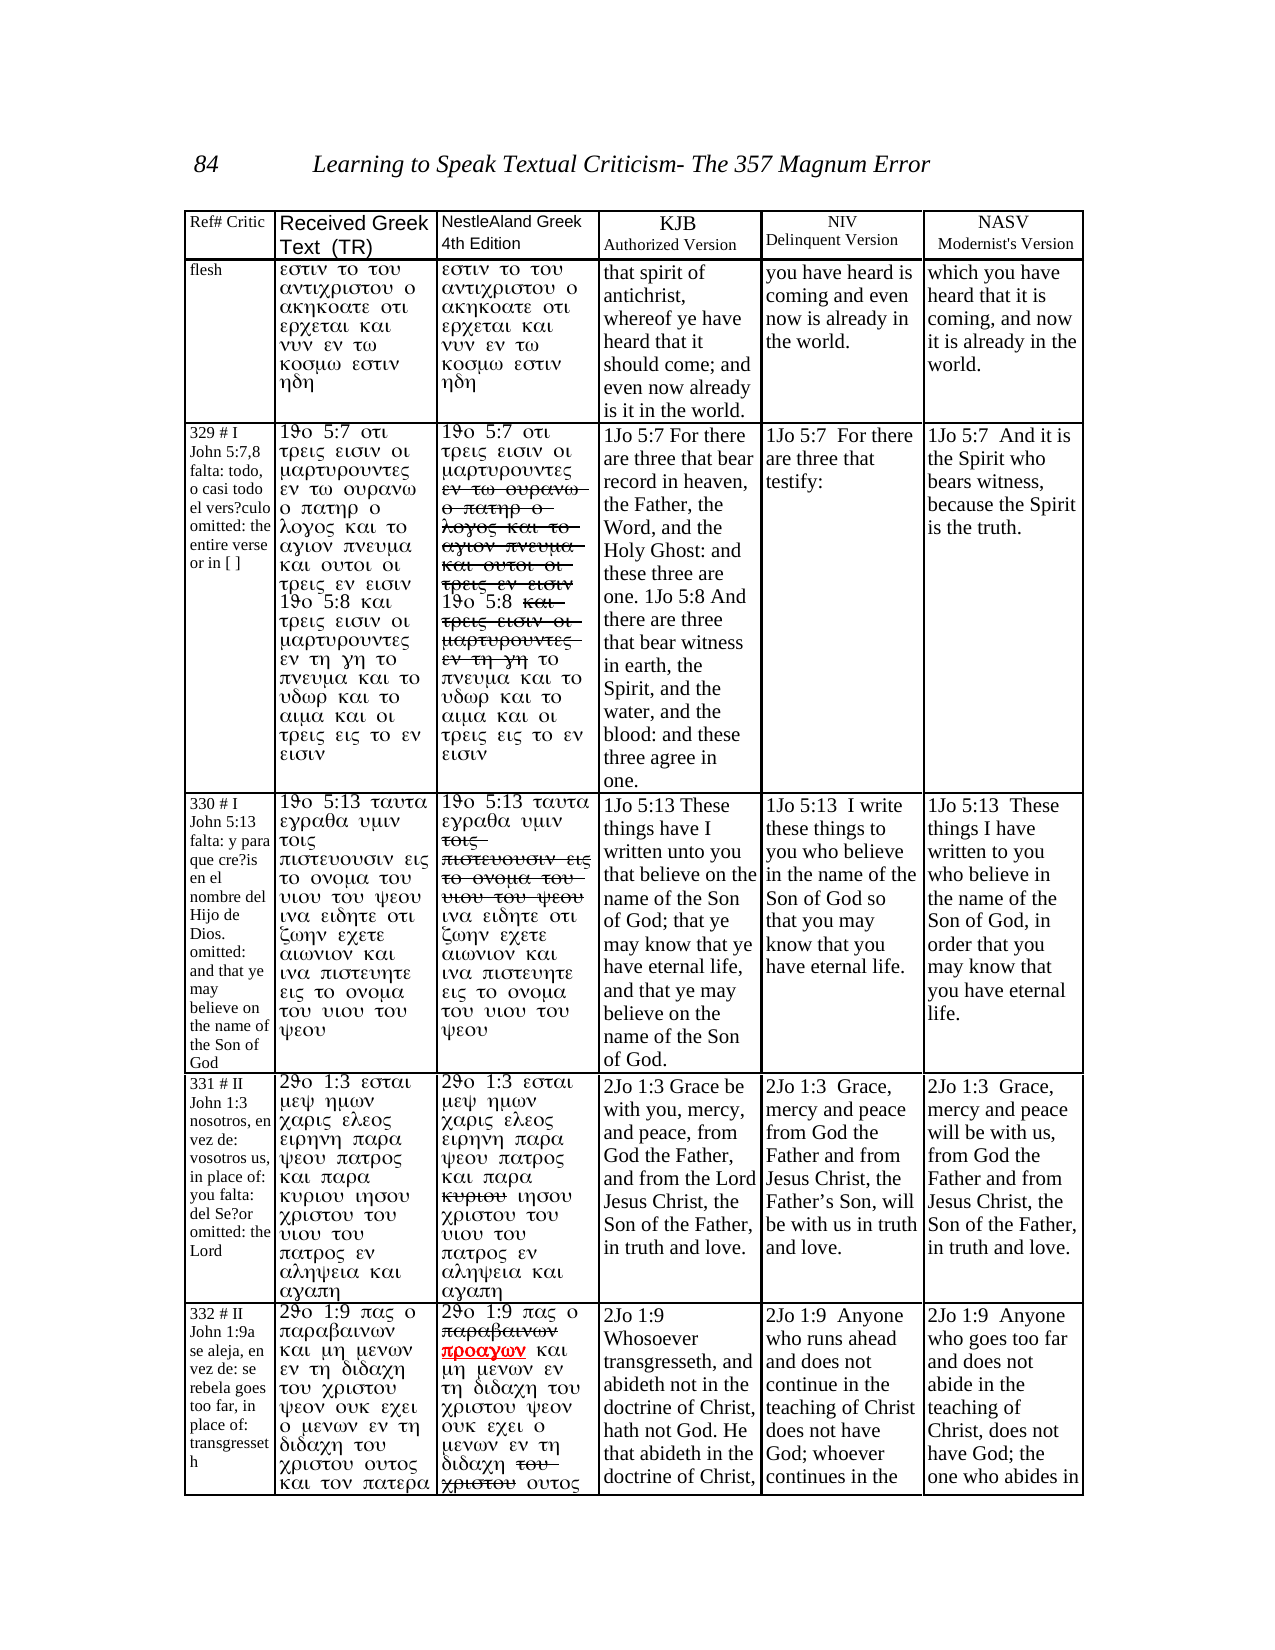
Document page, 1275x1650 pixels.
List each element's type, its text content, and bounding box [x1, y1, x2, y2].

table_cell 1Jo 5:7 oti treiV eisin oi marturounteV en tw ouranw o pathr o logoV kai to agion pneuma kai outoi oi treiV en eisin 1Jo 5:8 kai treiV eisin oi marturounteV en th gh to pneuma kai to udwr kai to aima kai oi treiV eiV to en eisin [438, 424, 598, 792]
table_cell 2Jo 1:3 estai mey hmwn cariV eleoV eirhnh para yeou patroV kai para kuriou ihsou cristou tou uiou tou patroV en alhyeia kai agaph [438, 1075, 598, 1302]
table_cell estin to tou anticristou o akhkoate oti ercetai kai nun en tw kosmw estin hdh [438, 261, 598, 422]
table_cell that spirit of antichrist, whereof ye have heard that it should come; and even now already is it in the world. [600, 261, 760, 422]
table_cell 2Jo 1:9 Anyone who goes too far and does not abide in the teaching of Christ, does not have God; the one who abides in [925, 1304, 1082, 1494]
table_header NASV Modernist's Version [925, 212, 1082, 258]
table_cell 2Jo 1:9 paV o parabainwn kai mh menwn en th didach tou cristou yeon ouk ecei o menwn en th didach tou cristou outoV kai ton patera [276, 1304, 436, 1494]
table_header NIV Delinquent Version [763, 212, 922, 258]
table_cell 1Jo 5:7 And it is the Spirit who bears witness, because the Spirit is the truth. [925, 424, 1082, 792]
table_header Received Greek Text (TR) [276, 212, 436, 258]
table_cell 2Jo 1:9 Anyone who runs ahead and does not continue in the teaching of Christ does not have God; whoever continues in the [763, 1304, 922, 1494]
table_cell 331 # II John 1:3 nosotros, en vez de: vosotros us, in place of: you falta: del Se?or omitted: the Lord [186, 1075, 274, 1302]
table_cell 2Jo 1:9 paV o parabainwn proagwn kai mh menwn en th didach tou cristou yeon ouk ecei o menwn en th didach tou cristou outoV [438, 1304, 598, 1494]
table_cell 1Jo 5:13 These things I have written to you who believe in the name of the Son of God, in order that you may know that you have eternal life. [925, 794, 1082, 1072]
table_header NestleAland Greek 4th Edition [438, 212, 598, 258]
table_cell 2Jo 1:3 Grace, mercy and peace from God the Father and from Jesus Christ, the Father’s Son, will be with us in truth and love. [763, 1075, 922, 1302]
table_cell 1Jo 5:7 For there are three that testify: [763, 424, 922, 792]
table_cell 2Jo 1:3 Grace be with you, mercy, and peace, from God the Father, and from the Lord Jesus Christ, the Son of the Father, in truth and love. [600, 1075, 760, 1302]
table_cell 2Jo 1:3 Grace, mercy and peace will be with us, from God the Father and from Jesus Christ, the Son of the Father, in truth and love. [925, 1075, 1082, 1302]
table_cell 1Jo 5:13 tauta egraqa umin toiV pisteuousin eiV to onoma tou uiou tou yeou ina eidhte oti zwhn ecete aiwnion kai ina pisteuhte eiV to onoma tou uiou tou yeou [438, 794, 598, 1072]
table_cell estin to tou anticristou o akhkoate oti ercetai kai nun en tw kosmw estin hdh [276, 261, 436, 422]
table_cell 329 # I John 5:7,8 falta: todo, o casi todo el vers?culo omitted: the entire verse or in [ ] [186, 424, 274, 792]
table_cell 330 # I John 5:13 falta: y para que cre?is en el nombre del Hijo de Dios. omitted: and that ye may believe on the name of the Son of God [186, 794, 274, 1072]
table_cell 1Jo 5:7 For there are three that bear record in heaven, the Father, the Word, and the Holy Ghost: and these three are one. 1Jo 5:8 And there are three that bear witness in earth, the Spirit, and the water, and the blood: and these three agree in one. [600, 424, 760, 792]
table_cell 1Jo 5:13 I write these things to you who believe in the name of the Son of God so that you may know that you have eternal life. [763, 794, 922, 1072]
table_cell flesh [186, 261, 274, 422]
table_cell 332 # II John 1:9a se aleja, en vez de: se rebela goes too far, in place of: transgresseth [186, 1304, 274, 1494]
table_cell 1Jo 5:13 tauta egraqa umin toiV pisteuousin eiV to onoma tou uiou tou yeou ina eidhte oti zwhn ecete aiwnion kai ina pisteuhte eiV to onoma tou uiou tou yeou [276, 794, 436, 1072]
table_cell 2Jo 1:3 estai mey hmwn cariV eleoV eirhnh para yeou patroV kai para kuriou ihsou cristou tou uiou tou patroV en alhyeia kai agaph [276, 1075, 436, 1302]
table_header Ref# Critic [186, 212, 274, 258]
table_cell which you have heard that it is coming, and now it is already in the world. [925, 261, 1082, 422]
table_cell 1Jo 5:13 These things have I written unto you that believe on the name of the Son of God; that ye may know that ye have eternal life, and that ye may believe on the name of the Son of God. [600, 794, 760, 1072]
table_cell 1Jo 5:7 oti treiV eisin oi marturounteV en tw ouranw o pathr o logoV kai to agion pneuma kai outoi oi treiV en eisin 1Jo 5:8 kai treiV eisin oi marturounteV en th gh to pneuma kai to udwr kai to aima kai oi treiV eiV to en eisin [276, 424, 436, 792]
table_cell 2Jo 1:9 Whosoever transgresseth, and abideth not in the doctrine of Christ, hath not God. He that abideth in the doctrine of Christ, [600, 1304, 760, 1494]
table_header KJB Authorized Version [600, 212, 760, 258]
table_cell you have heard is coming and even now is already in the world. [763, 261, 922, 422]
